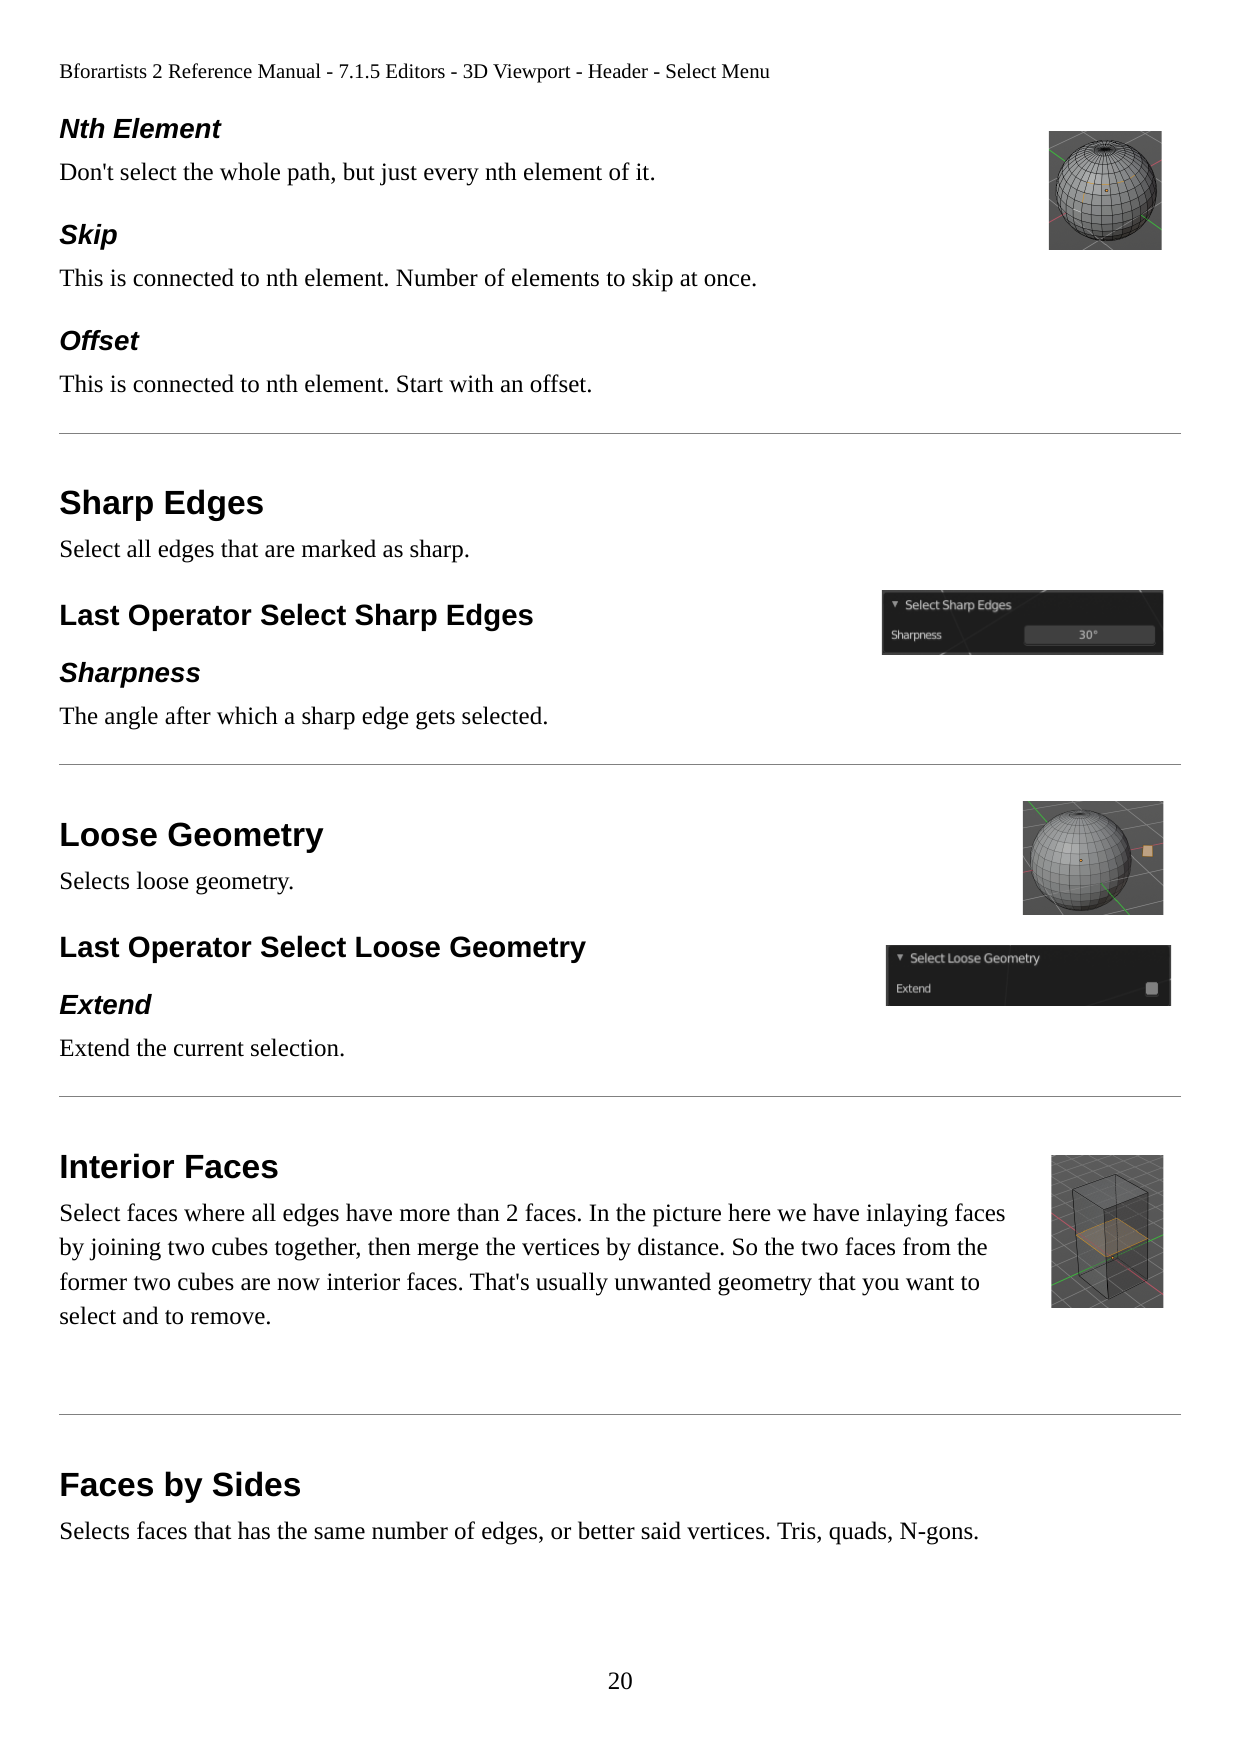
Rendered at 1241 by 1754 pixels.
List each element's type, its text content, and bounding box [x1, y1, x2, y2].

subtitle Offset [59, 324, 1181, 356]
subtitle Extend [59, 988, 1181, 1020]
picture [1022, 801, 1164, 915]
subtitle Last Operator Select Loose Geometry [59, 930, 1181, 963]
subtitle Last Operator Select Sharp Edges [59, 598, 881, 631]
subtitle Nth Element [59, 113, 1181, 144]
subtitle [1164, 815, 1181, 853]
text Extend the current selection. [59, 1033, 1181, 1062]
subtitle Faces by Sides [59, 1464, 1181, 1503]
subtitle Sharp Edges [59, 483, 1181, 522]
subtitle Sharpness [59, 656, 1181, 688]
text This is connected to nth element. Start with an offset. [59, 369, 1181, 398]
text [1164, 866, 1181, 895]
subtitle Skip [59, 218, 1048, 250]
text This is connected to nth element. Number of elements to skip at once. [59, 263, 1181, 292]
picture [881, 590, 1164, 655]
picture [1051, 1155, 1164, 1308]
subtitle Interior Faces [59, 1147, 1181, 1186]
picture [885, 945, 1172, 1006]
picture [1048, 131, 1162, 250]
text Selects loose geometry. [59, 866, 1022, 895]
subtitle [1162, 218, 1181, 250]
subtitle Loose Geometry [59, 815, 1022, 853]
text Select faces where all edges have more than 2 faces. In the picture here we have inlaying faces by joining two cubes together, then merge the vertices by distance. So the two faces from the former two cubes are now interior faces. That's usually unwanted geometry that you want to select and to remove. [59, 1198, 1181, 1330]
text Select all edges that are marked as sharp. [59, 534, 1181, 563]
text The angle after which a sharp edge gets selected. [59, 701, 1181, 729]
text Don't select the whole path, but just every nth element of it. [59, 157, 1048, 186]
text Selects faces that has the same number of edges, or better said vertices. Tris, quads, N-gons. [59, 1516, 1181, 1544]
